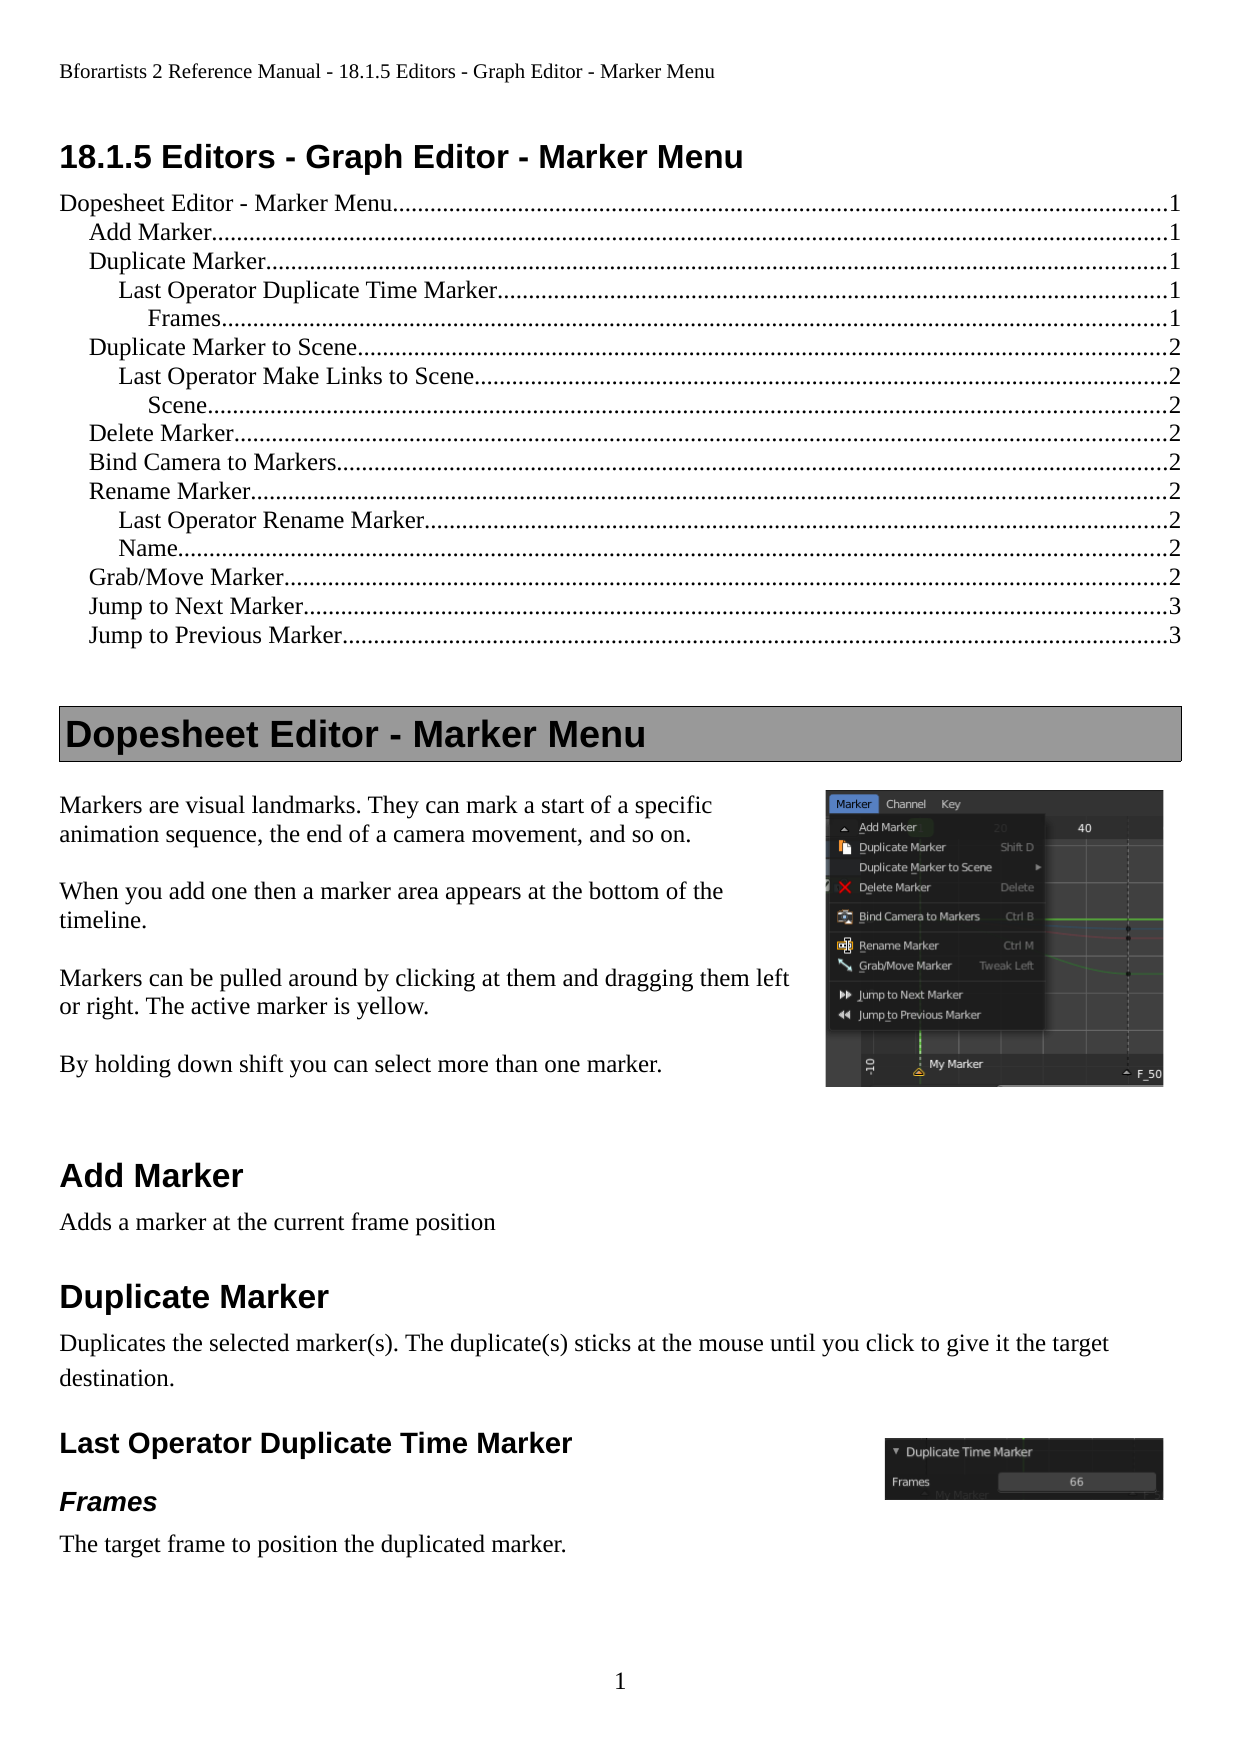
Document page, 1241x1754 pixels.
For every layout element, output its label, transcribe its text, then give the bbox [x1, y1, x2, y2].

text Grab/Move Marker 2 [88, 562, 1181, 591]
text Duplicate Marker to Scene 2 [88, 332, 1181, 361]
text Dopesheet Editor - Marker Menu 1 [59, 188, 1181, 217]
text Rename Marker 2 [88, 476, 1181, 505]
text Duplicate Marker 1 [88, 246, 1181, 275]
text The target frame to position the duplicated marker. [59, 1529, 1181, 1558]
text Scene 2 [147, 390, 1181, 418]
picture [884, 1438, 1164, 1500]
text Jump to Previous Marker 3 [88, 620, 1181, 648]
text Bind Camera to Markers 2 [88, 447, 1181, 476]
text By holding down shift you can select more than one marker. [59, 1049, 825, 1078]
text Markers can be pulled around by clicking at them and dragging them left or right. The active marker is yellow. [59, 963, 825, 1020]
subtitle Last Operator Duplicate Time Marker [59, 1426, 1181, 1460]
text Last Operator Make Links to Scene 2 [118, 361, 1181, 390]
subtitle Frames [59, 1485, 1181, 1517]
text Name 2 [118, 533, 1181, 562]
subtitle Duplicate Marker [59, 1277, 1181, 1316]
text Add Marker 1 [88, 217, 1181, 246]
text Adds a marker at the current frame position [59, 1207, 1181, 1236]
text Duplicates the selected marker(s). The duplicate(s) sticks at the mouse until you click to give it the target destination. [59, 1328, 1181, 1391]
text Markers are visual landmarks. They can mark a start of a specific animation sequence, the end of a camera movement, and so on. [59, 790, 825, 848]
text Jump to Next Marker 3 [88, 591, 1181, 620]
text When you add one then a marker area appears at the bottom of the timeline. [59, 876, 825, 934]
picture [825, 790, 1164, 1087]
text Frames 1 [147, 303, 1181, 332]
subtitle Add Marker [59, 1156, 1181, 1194]
text Last Operator Duplicate Time Marker 1 [118, 275, 1181, 303]
text Last Operator Rename Marker 2 [118, 505, 1181, 533]
text Delete Marker 2 [88, 418, 1181, 447]
subtitle 18.1.5 Editors - Graph Editor - Marker Menu [59, 138, 1181, 176]
table_header Dopesheet Editor - Marker Menu [60, 707, 1181, 761]
